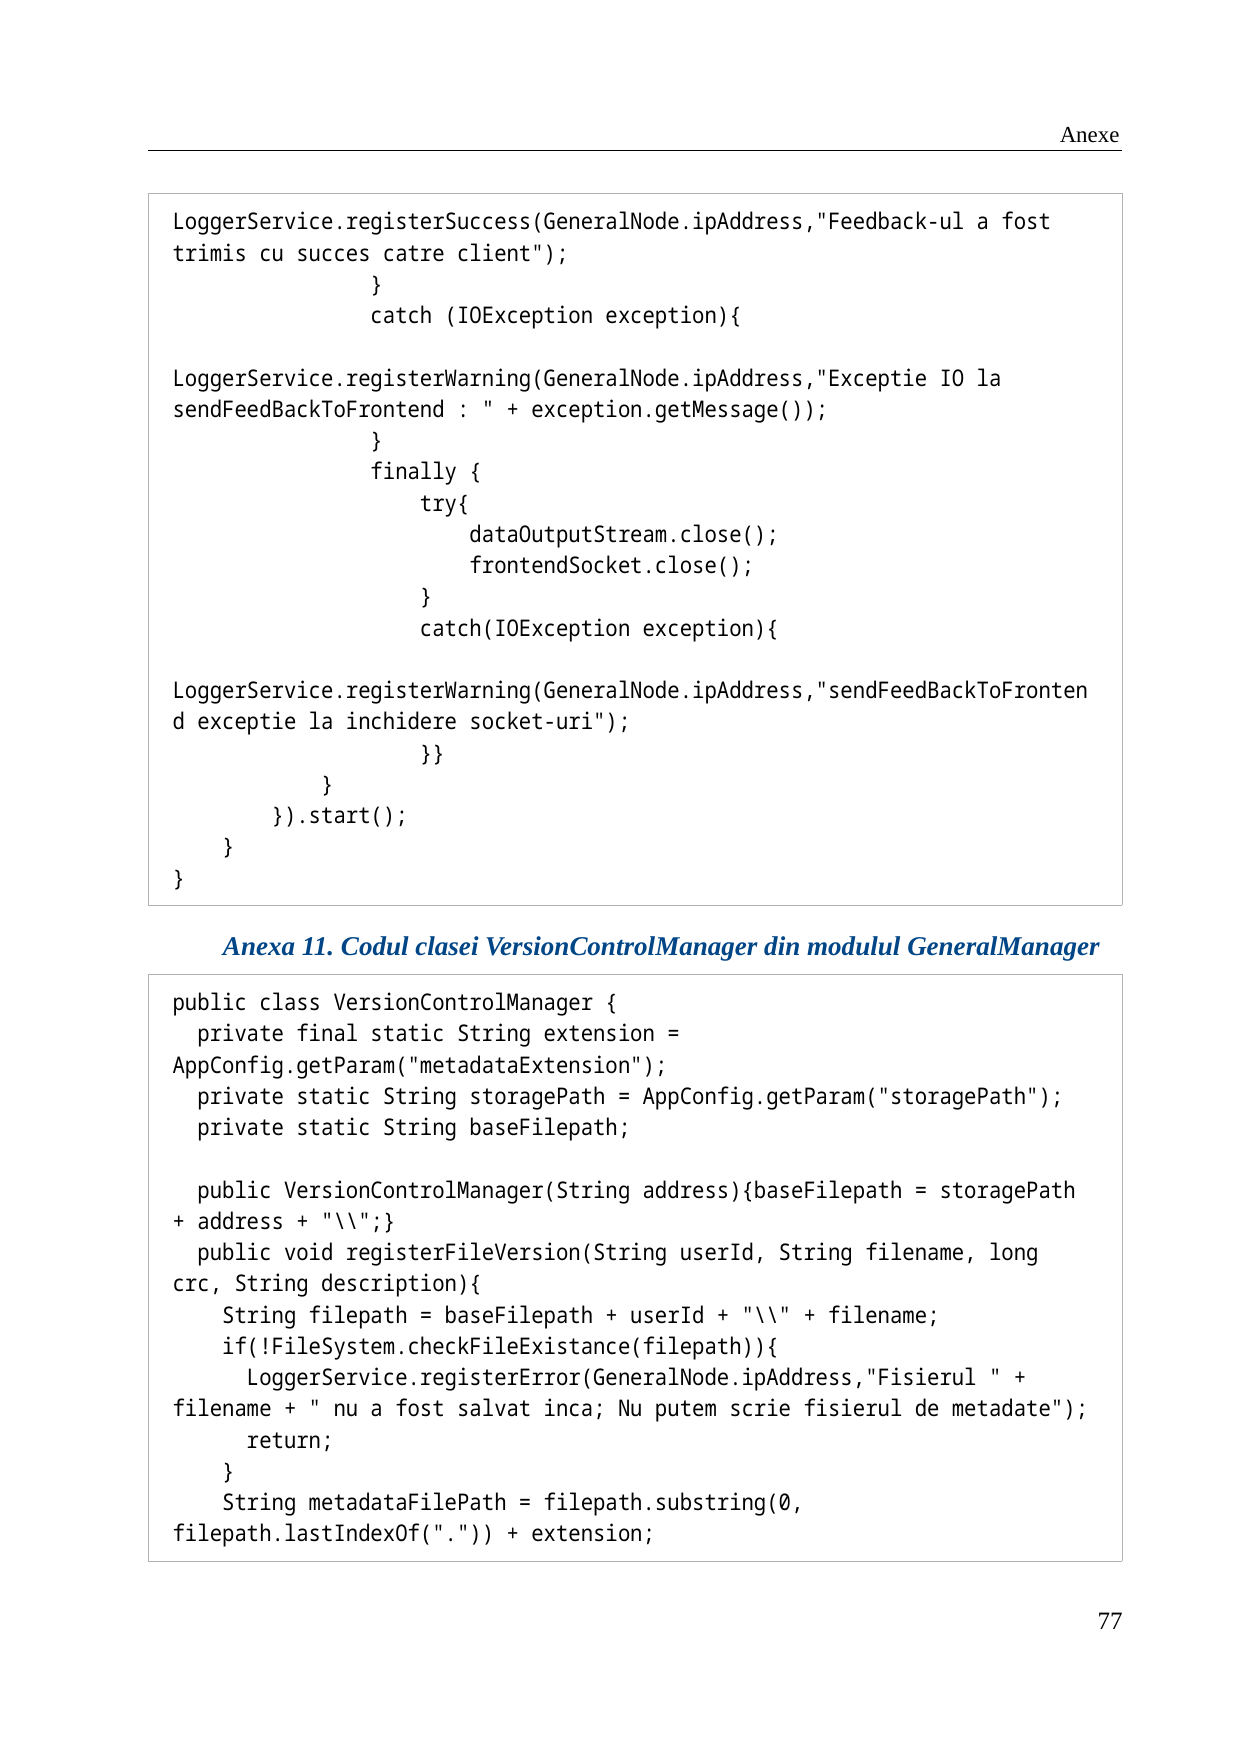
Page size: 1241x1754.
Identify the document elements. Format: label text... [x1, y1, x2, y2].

text } [149, 411, 1122, 443]
text LoggerService.registerSuccess(GeneralNode.ipAddress,"Feedback-ul a fost trimis cu succes catre client"); [149, 194, 1122, 255]
text public void registerFileVersion(String userId, String filename, long crc, String description){ [149, 1223, 1122, 1286]
text String filepath = baseFilepath + userId + "\\" + filename; [149, 1286, 1122, 1317]
text return; [149, 1411, 1122, 1442]
text String metadataFilePath = filepath.substring(0, filepath.lastIndexOf(".")) + extension; [149, 1473, 1122, 1561]
text catch(IOException exception){ [149, 599, 1122, 630]
text } [149, 818, 1122, 849]
text frontendSocket.close(); [149, 536, 1122, 568]
text } [149, 568, 1122, 599]
text } [149, 255, 1122, 286]
text private final static String extension = AppConfig.getParam("metadataExtension"); [149, 1005, 1122, 1067]
subtitle Anexa 11. Codul clasei VersionControlManager din modulul GeneralManager [223, 930, 1122, 961]
text LoggerService.registerWarning(GeneralNode.ipAddress,"Exceptie IO la sendFeedBackToFrontend : " + exception.getMessage()); [149, 318, 1122, 411]
text private static String storagePath = AppConfig.getParam("storagePath"); [149, 1067, 1122, 1098]
text } [149, 1442, 1122, 1473]
text public VersionControlManager(String address){baseFilepath = storagePath + address + "\\";} [149, 1161, 1122, 1223]
text try{ [149, 474, 1122, 505]
text private static String baseFilepath; [149, 1098, 1122, 1142]
text } [149, 849, 1122, 905]
text LoggerService.registerError(GeneralNode.ipAddress,"Fisierul " + filename + " nu a fost salvat inca; Nu putem scrie fisierul de metadate"); [149, 1348, 1122, 1411]
text catch (IOException exception){ [149, 286, 1122, 318]
text dataOutputStream.close(); [149, 505, 1122, 536]
text } [149, 755, 1122, 786]
text finally { [149, 443, 1122, 474]
text LoggerService.registerWarning(GeneralNode.ipAddress,"sendFeedBackToFrontend exceptie la inchidere socket-uri"); [149, 630, 1122, 724]
text }} [149, 724, 1122, 755]
text public class VersionControlManager { [149, 975, 1122, 1005]
text if(!FileSystem.checkFileExistance(filepath)){ [149, 1317, 1122, 1348]
text }).start(); [149, 786, 1122, 818]
